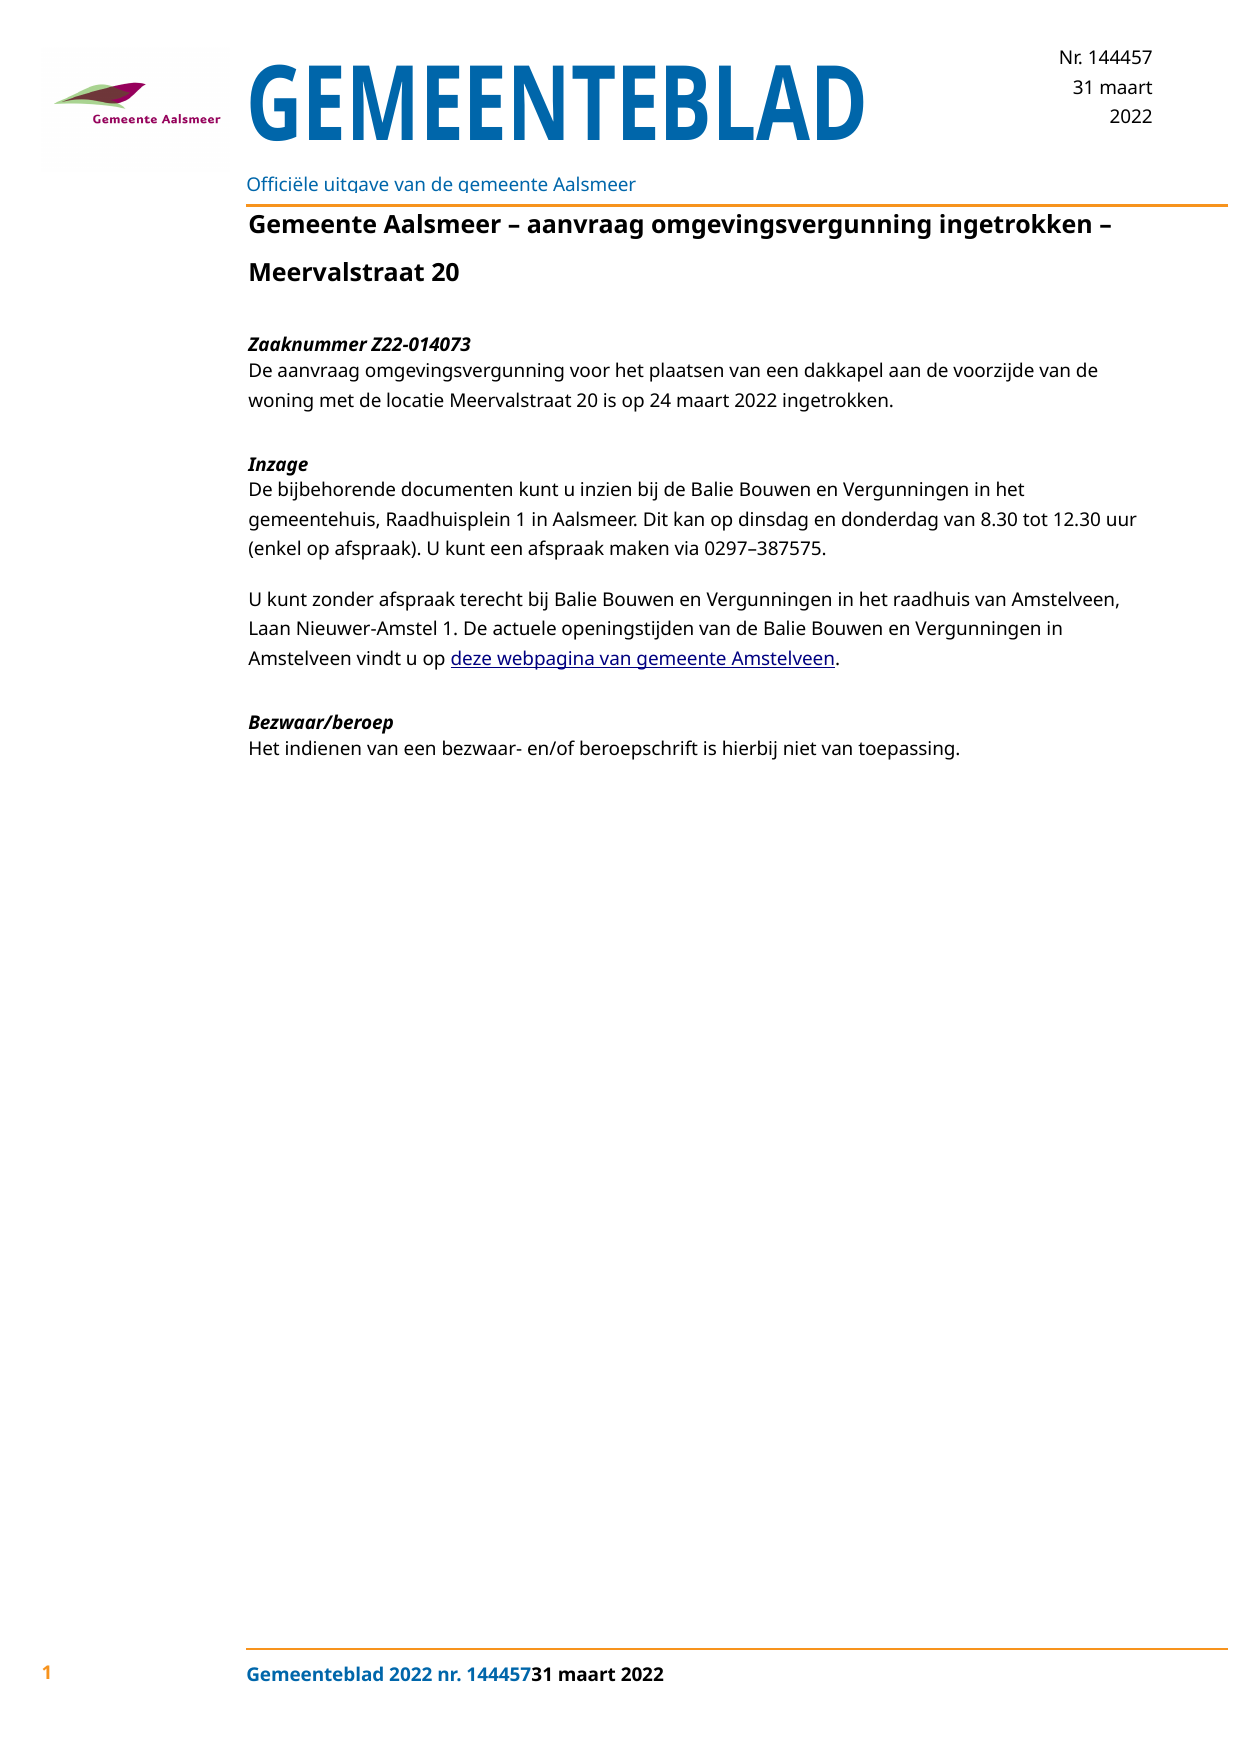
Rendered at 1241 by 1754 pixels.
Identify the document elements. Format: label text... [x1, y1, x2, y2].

text De aanvraag omgevingsvergunning voor het plaatsen van een dakkapel aan de voorzijde van de woning met de locatie Meervalstraat 20 is op 24 maart 2022 ingetrokken. [248, 357, 1152, 412]
text Gemeente Aalsmeer – aanvraag omgevingsvergunning ingetrokken – Meervalstraat 20 [248, 207, 1152, 288]
text Zaaknummer Z22-014073 [248, 331, 1152, 357]
text U kunt zonder afspraak terecht bij Balie Bouwen en Vergunningen in het raadhuis van Amstelveen, Laan Nieuwer-Amstel 1. De actuele openingstijden van de Balie Bouwen en Vergunningen in Amstelveen vindt u op deze webpagina van gemeente Amstelveen. [248, 586, 1152, 671]
picture [41, 47, 231, 172]
text Het indienen van een bezwaar- en/of beroepschrift is hierbij niet van toepassing. [248, 735, 1152, 761]
text De bijbehorende documenten kunt u inzien bij de Balie Bouwen en Vergunningen in het gemeentehuis, Raadhuisplein 1 in Aalsmeer. Dit kan op dinsdag en donderdag van 8.30 tot 12.30 uur (enkel op afspraak). U kunt een afspraak maken via 0297–387575. [248, 476, 1152, 561]
text Bezwaar/beroep [248, 709, 1152, 735]
text Inzage [248, 451, 1152, 476]
